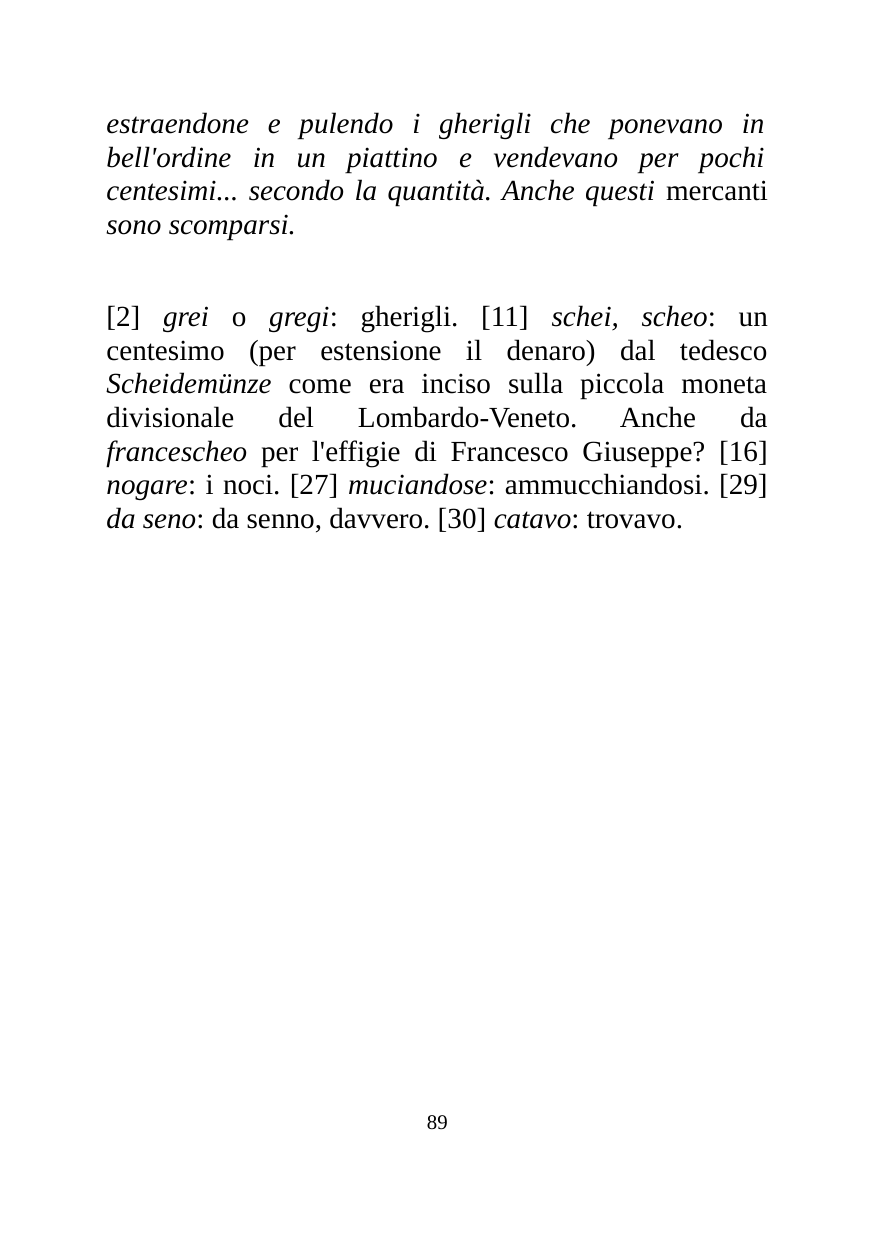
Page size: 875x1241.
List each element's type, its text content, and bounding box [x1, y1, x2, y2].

text [2] grei o gregi: gherigli. [11] schei, scheo: un centesimo (per estensione il denaro) dal tedesco Scheidemünze come era inciso sulla piccola moneta divisionale del Lombardo-Veneto. Anche da francescheo per l'effigie di Francesco Giuseppe? [16] nogare: i noci. [27] muciandose: ammucchiandosi. [29] da seno: da senno, davvero. [30] catavo: trovavo. [106, 299, 768, 534]
text estraendone e pulendo i gherigli che ponevano in bell'ordine in un piattino e vendevano per pochi centesimi... secondo la quantità. Anche questi mercanti sono scomparsi. [106, 106, 768, 240]
